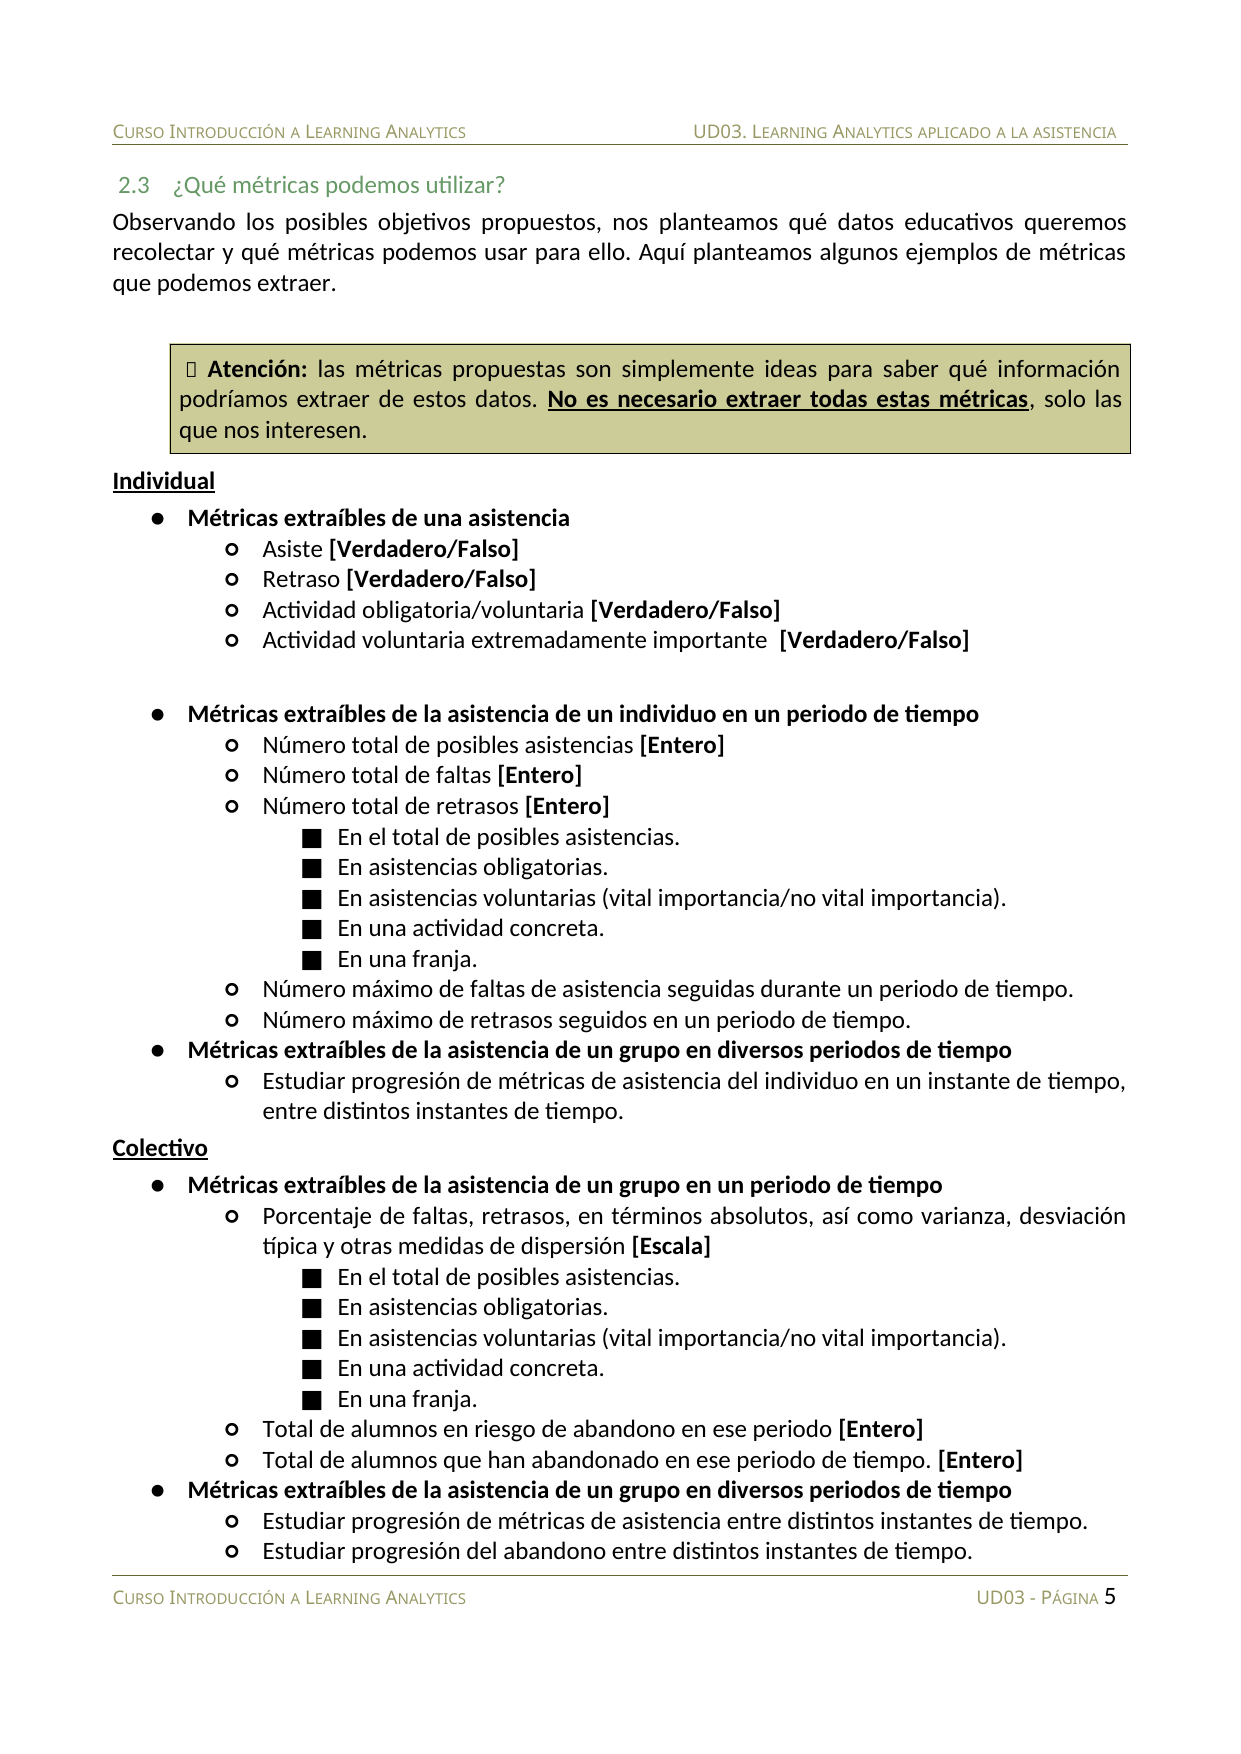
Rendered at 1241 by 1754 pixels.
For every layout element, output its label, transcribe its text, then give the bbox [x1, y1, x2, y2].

text Colectivo [112, 1132, 1128, 1163]
list Actividad voluntaria extremadamente importante [Verdadero/Falso] [225, 624, 1128, 655]
list Métricas extraíbles de la asistencia de un individuo en un periodo de tiempo [150, 698, 1128, 729]
list En una franja. [300, 1383, 1128, 1413]
list Número total de faltas [Entero] [225, 759, 1128, 790]
list Número máximo de faltas de asistencia seguidas durante un periodo de tiempo. [225, 973, 1128, 1004]
list Estudiar progresión de métricas de asistencia entre distintos instantes de tiempo. [225, 1505, 1128, 1536]
list Métricas extraíbles de una asistencia [150, 502, 1128, 533]
list En asistencias obligatorias. [300, 1291, 1128, 1322]
list Estudiar progresión del abandono entre distintos instantes de tiempo. [225, 1536, 1128, 1566]
list En el total de posibles asistencias. [300, 821, 1128, 851]
text ❕ Atención: las métricas propuestas son simplemente ideas para saber qué información podríamos extraer de estos datos. No es necesario extraer todas estas métricas, solo las que nos interesen. [171, 345, 1130, 453]
list Total de alumnos en riesgo de abandono en ese periodo [Entero] [225, 1413, 1128, 1444]
list En una actividad concreta. [300, 912, 1128, 943]
list En una franja. [300, 943, 1128, 973]
subtitle ¿Qué métricas podemos utilizar? [112, 169, 1128, 199]
list Número máximo de retrasos seguidos en un periodo de tiempo. [225, 1004, 1128, 1034]
list Métricas extraíbles de la asistencia de un grupo en un periodo de tiempo [150, 1169, 1128, 1200]
list Número total de retrasos [Entero] [225, 790, 1128, 821]
list En el total de posibles asistencias. [300, 1261, 1128, 1291]
list Asiste [Verdadero/Falso] [225, 533, 1128, 563]
list Porcentaje de faltas, retrasos, en términos absolutos, así como varianza, desviación típica y otras medidas de dispersión [Escala] [225, 1200, 1128, 1261]
list En asistencias voluntarias (vital importancia/no vital importancia). [300, 882, 1128, 912]
text Individual [112, 466, 1128, 496]
list Métricas extraíbles de la asistencia de un grupo en diversos periodos de tiempo [150, 1474, 1128, 1505]
list Número total de posibles asistencias [Entero] [225, 729, 1128, 759]
list Retraso [Verdadero/Falso] [225, 563, 1128, 594]
list En asistencias obligatorias. [300, 851, 1128, 882]
list En una actividad concreta. [300, 1352, 1128, 1383]
list En asistencias voluntarias (vital importancia/no vital importancia). [300, 1322, 1128, 1352]
list Estudiar progresión de métricas de asistencia del individuo en un instante de tiempo, entre distintos instantes de tiempo. [225, 1065, 1128, 1126]
text Observando los posibles objetivos propuestos, nos planteamos qué datos educativos queremos recolectar y qué métricas podemos usar para ello. Aquí planteamos algunos ejemplos de métricas que podemos extraer. [112, 206, 1128, 298]
list Métricas extraíbles de la asistencia de un grupo en diversos periodos de tiempo [150, 1034, 1128, 1065]
list Total de alumnos que han abandonado en ese periodo de tiempo. [Entero] [225, 1444, 1128, 1474]
list Actividad obligatoria/voluntaria [Verdadero/Falso] [225, 594, 1128, 624]
